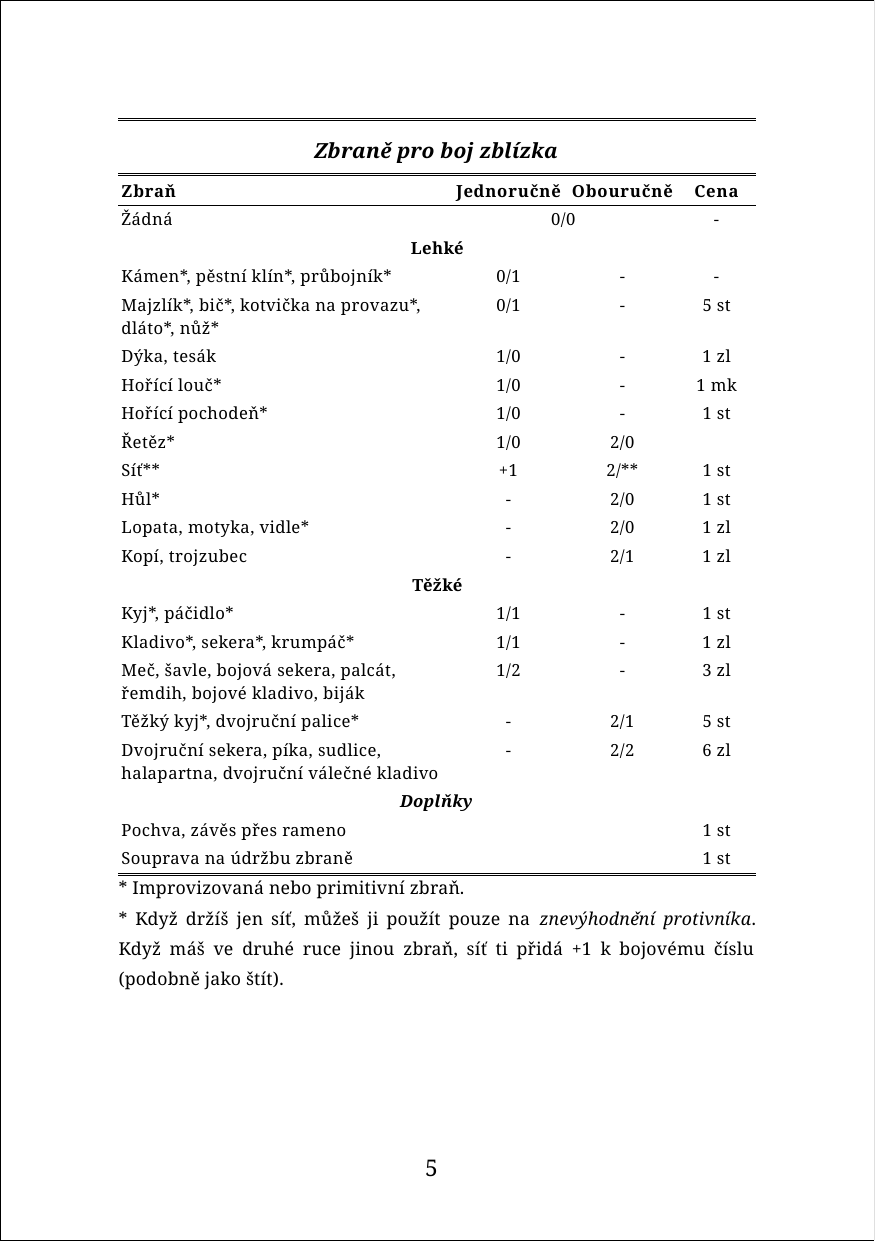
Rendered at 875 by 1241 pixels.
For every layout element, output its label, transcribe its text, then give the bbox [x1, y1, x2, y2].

table_cell 2/1 [568, 707, 677, 736]
table_cell - [568, 262, 677, 291]
table_cell Lopata, motyka, vidle* [118, 513, 449, 542]
table_cell Kopí, trojzubec [118, 542, 449, 570]
table_cell Lehké [118, 234, 756, 262]
table_cell Souprava na údržbu zbraně [118, 844, 449, 873]
table_cell Cena [677, 176, 756, 205]
table_cell 1 st [677, 399, 756, 428]
table_cell 1 zl [677, 342, 756, 371]
table_cell Doplňky [118, 787, 756, 816]
table_cell Jednoručně [449, 176, 567, 205]
table_cell 2/** [568, 456, 677, 485]
table_cell - [449, 736, 567, 787]
table_cell Hořící pochodeň* [118, 399, 449, 428]
table_cell 1 zl [677, 628, 756, 656]
table_cell Meč, šavle, bojová sekera, palcát, řemdih, bojové kladivo, biják [118, 656, 449, 707]
table_cell 1/1 [449, 599, 567, 627]
table_cell 1/0 [449, 428, 567, 456]
table_cell 3 zl [677, 656, 756, 707]
table_cell Zbraň [118, 176, 449, 205]
table_cell - [568, 599, 677, 627]
table_cell Řetěz* [118, 428, 449, 456]
table_cell Síť** [118, 456, 449, 485]
table_cell 5 st [677, 707, 756, 736]
table_cell Hořící louč* [118, 371, 449, 399]
table_cell 1/1 [449, 628, 567, 656]
table_header Zbraně pro boj zblízka [118, 121, 756, 173]
table_cell - [568, 656, 677, 707]
table_cell Dýka, tesák [118, 342, 449, 371]
table_cell - [568, 371, 677, 399]
table_cell Těžké [118, 570, 756, 599]
table_cell Majzlík*, bič*, kotvička na provazu*, dláto*, nůž* [118, 291, 449, 342]
table_cell - [568, 628, 677, 656]
table_cell 1 st [677, 456, 756, 485]
table_cell 2/0 [568, 513, 677, 542]
table_cell 6 zl [677, 736, 756, 787]
table_cell - [449, 542, 567, 570]
table_cell - [449, 513, 567, 542]
table_cell 1 mk [677, 371, 756, 399]
table_cell [568, 816, 677, 844]
table_cell 1 st [677, 599, 756, 627]
table_cell 2/1 [568, 542, 677, 570]
table_cell Hůl* [118, 485, 449, 513]
table_cell - [677, 206, 756, 234]
table_cell Obouručně [568, 176, 677, 205]
table_cell 1 st [677, 816, 756, 844]
table_cell Kyj*, páčidlo* [118, 599, 449, 627]
table_cell - [449, 707, 567, 736]
table_cell 2/0 [568, 428, 677, 456]
table_cell [568, 844, 677, 873]
table_cell 1 st [677, 485, 756, 513]
table_cell 0/0 [449, 206, 677, 234]
text * Když držíš jen síť, můžeš ji použít pouze na znevýhodnění protivníka. Když máš ve druhé ruce jinou zbraň, síť ti přidá +1 k bojovému číslu (podobně jako štít). [118, 906, 756, 991]
table_cell 1/0 [449, 342, 567, 371]
table_cell 1 st [677, 844, 756, 873]
table_cell [677, 428, 756, 456]
table_cell 0/1 [449, 291, 567, 342]
table_cell 2/2 [568, 736, 677, 787]
table_cell Žádná [118, 206, 449, 234]
text * Improvizovaná nebo primitivní zbraň. [118, 876, 756, 900]
table_cell Kladivo*, sekera*, krumpáč* [118, 628, 449, 656]
table_cell 1/2 [449, 656, 567, 707]
table_cell 1/0 [449, 371, 567, 399]
table_cell [449, 816, 567, 844]
table_cell Těžký kyj*, dvojruční palice* [118, 707, 449, 736]
table_cell 1/0 [449, 399, 567, 428]
table_cell 0/1 [449, 262, 567, 291]
table_cell Dvojruční sekera, píka, sudlice, halapartna, dvojruční válečné kladivo [118, 736, 449, 787]
table_cell 2/0 [568, 485, 677, 513]
table_cell - [568, 399, 677, 428]
table_cell - [677, 262, 756, 291]
table_cell Pochva, závěs přes rameno [118, 816, 449, 844]
table_cell +1 [449, 456, 567, 485]
table_cell 5 st [677, 291, 756, 342]
table_cell 1 zl [677, 513, 756, 542]
table_cell - [568, 342, 677, 371]
table_cell 1 zl [677, 542, 756, 570]
table_cell [449, 844, 567, 873]
table_cell Kámen*, pěstní klín*, průbojník* [118, 262, 449, 291]
table_cell - [449, 485, 567, 513]
table_cell - [568, 291, 677, 342]
